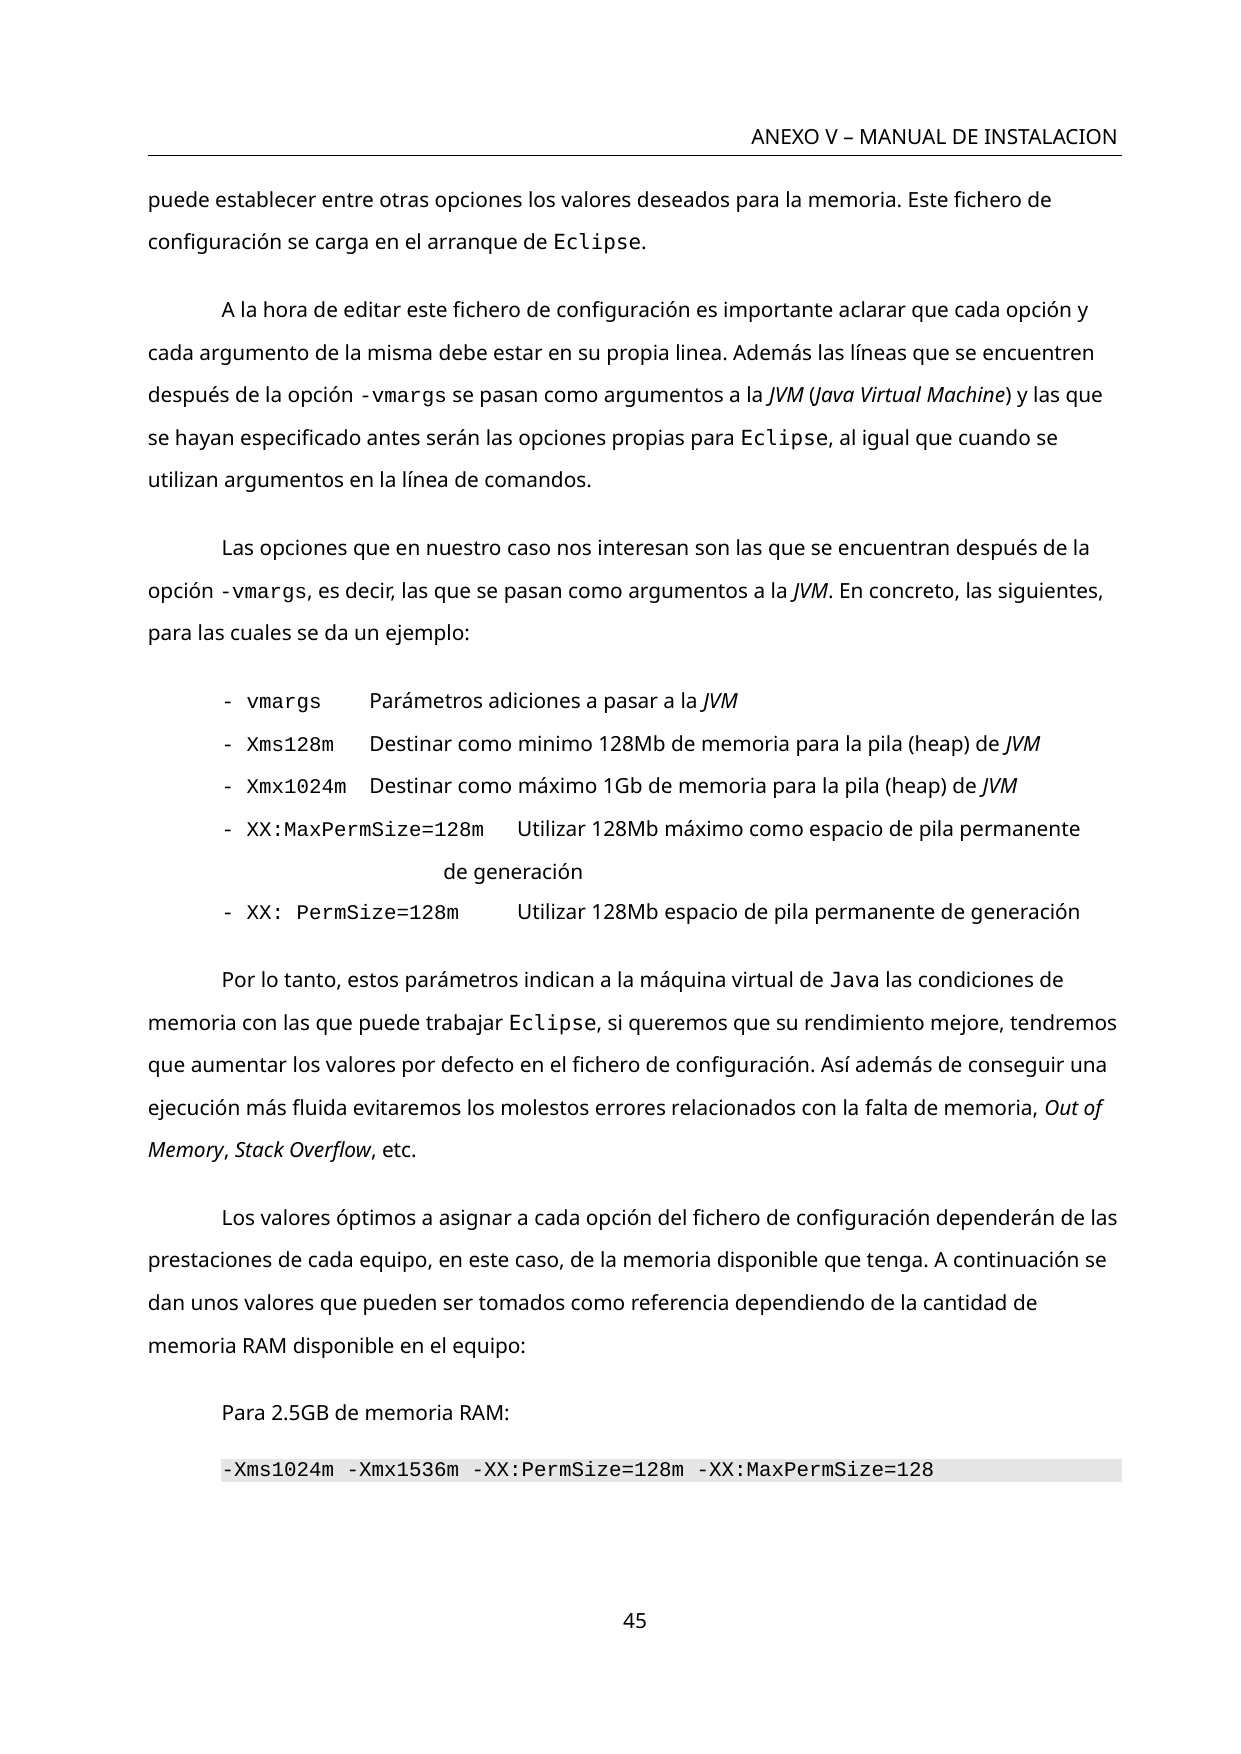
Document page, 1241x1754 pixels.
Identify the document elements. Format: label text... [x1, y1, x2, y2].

text -Xms1024m -Xmx1536m -XX:PermSize=128m -XX:MaxPermSize=128 [221, 1459, 1122, 1482]
text puede establecer entre otras opciones los valores deseados para la memoria. Este fichero de configuración se carga en el arranque de Eclipse. [148, 185, 1122, 256]
text Para 2.5GB de memoria RAM: [148, 1398, 1122, 1427]
text Por lo tanto, estos parámetros indican a la máquina virtual de Java las condiciones de memoria con las que puede trabajar Eclipse, si queremos que su rendimiento mejore, tendremos que aumentar los valores por defecto en el fichero de configuración. Así además de conseguir una ejecución más fluida evitaremos los molestos errores relacionados con la falta de memoria, Out of Memory, Stack Overflow, etc. [148, 965, 1122, 1164]
text Los valores óptimos a asignar a cada opción del fichero de configuración dependerán de las prestaciones de cada equipo, en este caso, de la memoria disponible que tenga. A continuación se dan unos valores que pueden ser tomados como referencia dependiendo de la cantidad de memoria RAM disponible en el equipo: [148, 1203, 1122, 1359]
text A la hora de editar este fichero de configuración es importante aclarar que cada opción y cada argumento de la misma debe estar en su propia linea. Además las líneas que se encuentren después de la opción -vmargs se pasan como argumentos a la JVM (Java Virtual Machine) y las que se hayan especificado antes serán las opciones propias para Eclipse, al igual que cuando se utilizan argumentos en la línea de comandos. [148, 295, 1122, 494]
text Las opciones que en nuestro caso nos interesan son las que se encuentran después de la opción -vmargs, es decir, las que se pasan como argumentos a la JVM. En concreto, las siguientes, para las cuales se da un ejemplo: [148, 533, 1122, 647]
text - vmargs Parámetros adiciones a pasar a la JVM - Xms128m Destinar como minimo 128Mb de memoria para la pila (heap) de JVM - Xmx1024m Destinar como máximo 1Gb de memoria para la pila (heap) de JVM - XX:MaxPermSize=128m Utilizar 128Mb máximo como espacio de pila permanente de generación - XX: PermSize=128m Utilizar 128Mb espacio de pila permanente de generación [148, 686, 1122, 926]
text [148, 1511, 1122, 1539]
